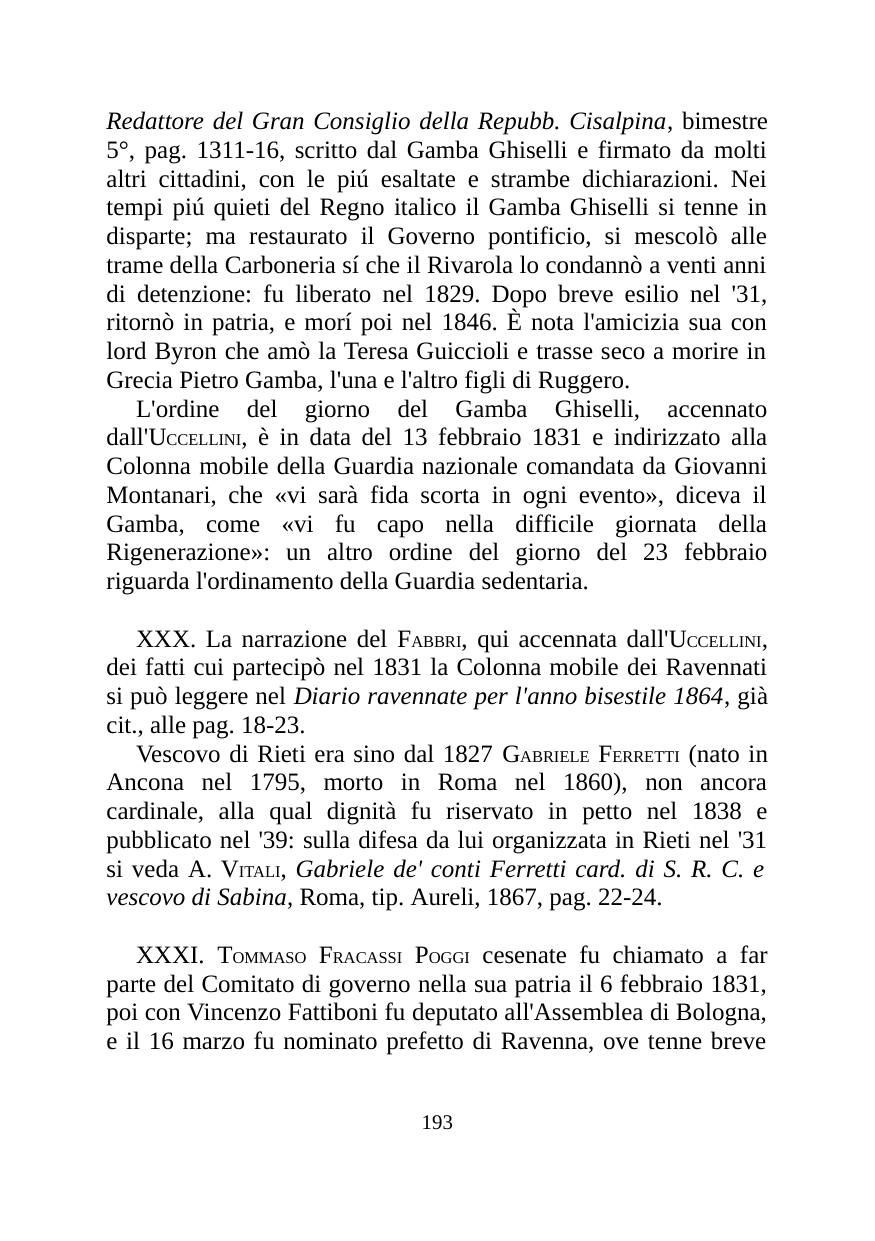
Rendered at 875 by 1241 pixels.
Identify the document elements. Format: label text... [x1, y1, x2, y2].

text L'ordine del giorno del Gamba Ghiselli, accennato dall'Uccellini, è in data del 13 febbraio 1831 e indirizzato alla Colonna mobile della Guardia nazionale comandata da Giovanni Montanari, che «vi sarà fida scorta in ogni evento», diceva il Gamba, come «vi fu capo nella difficile giornata della Rigenerazione»: un altro ordine del giorno del 23 febbraio riguarda l'ordinamento della Guardia sedentaria. [106, 394, 768, 595]
text XXXI. Tommaso Fracassi Poggi cesenate fu chiamato a far parte del Comitato di governo nella sua patria il 6 febbraio 1831, poi con Vincenzo Fattiboni fu deputato all'Assemblea di Bologna, e il 16 marzo fu nominato prefetto di Ravenna, ove tenne breve [106, 940, 768, 1055]
text Redattore del Gran Consiglio della Repubb. Cisalpina, bimestre 5°, pag. 1311-16, scritto dal Gamba Ghiselli e firmato da molti altri cittadini, con le piú esaltate e strambe dichiarazioni. Nei tempi piú quieti del Regno italico il Gamba Ghiselli si tenne in disparte; ma restaurato il Governo pontificio, si mescolò alle trame della Carboneria sí che il Rivarola lo condannò a venti anni di detenzione: fu liberato nel 1829. Dopo breve esilio nel '31, ritornò in patria, e morí poi nel 1846. È nota l'amicizia sua con lord Byron che amò la Teresa Guiccioli e trasse seco a morire in Grecia Pietro Gamba, l'una e l'altro figli di Ruggero. [106, 106, 768, 394]
text Vescovo di Rieti era sino dal 1827 Gabriele Ferretti (nato in Ancona nel 1795, morto in Roma nel 1860), non ancora cardinale, alla qual dignità fu riservato in petto nel 1838 e pubblicato nel '39: sulla difesa da lui organizzata in Rieti nel '31 si veda A. Vitali, Gabriele de' conti Ferretti card. di S. R. C. e vescovo di Sabina, Roma, tip. Aureli, 1867, pag. 22-24. [106, 739, 768, 911]
text XXX. La narrazione del Fabbri, qui accennata dall'Uccellini, dei fatti cui partecipò nel 1831 la Colonna mobile dei Ravennati si può leggere nel Diario ravennate per l'anno bisestile 1864, già cit., alle pag. 18-23. [106, 624, 768, 739]
